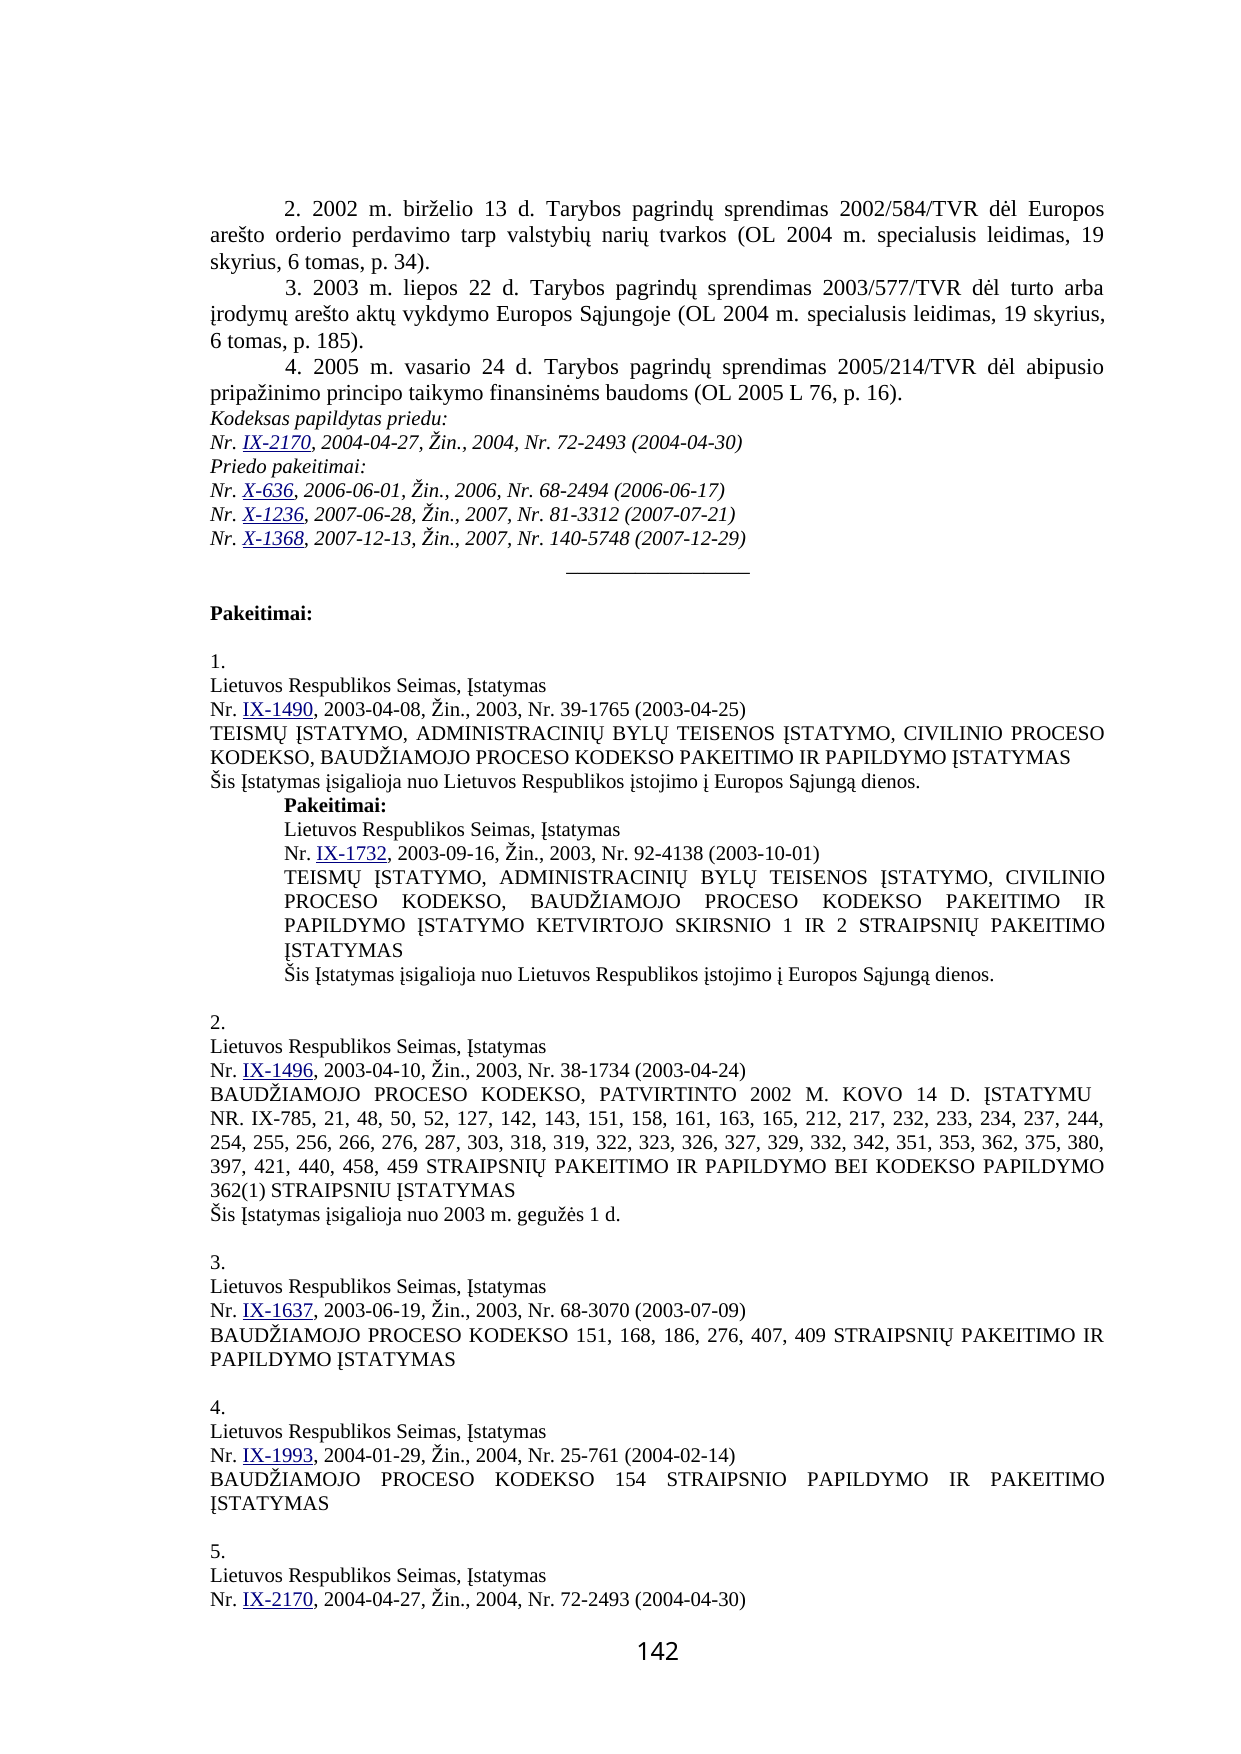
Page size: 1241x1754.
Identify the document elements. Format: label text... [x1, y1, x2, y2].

text BAUDŽIAMOJO PROCESO KODEKSO 151, 168, 186, 276, 407, 409 STRAIPSNIŲ PAKEITIMO IR PAPILDYMO ĮSTATYMAS [210, 1322, 1106, 1371]
text Nr. IX-1490, 2003-04-08, Žin., 2003, Nr. 39-1765 (2003-04-25) [210, 697, 1106, 721]
text Nr. IX-1637, 2003-06-19, Žin., 2003, Nr. 68-3070 (2003-07-09) [210, 1298, 1106, 1322]
text Šis Įstatymas įsigalioja nuo Lietuvos Respublikos įstojimo į Europos Sąjungą dienos. [210, 962, 1106, 986]
text Lietuvos Respublikos Seimas, Įstatymas [210, 1034, 1106, 1058]
text Nr. IX-1732, 2003-09-16, Žin., 2003, Nr. 92-4138 (2003-10-01) [210, 841, 1106, 865]
text Nr. X-636, 2006-06-01, Žin., 2006, Nr. 68-2494 (2006-06-17) [210, 478, 1106, 502]
text 4. [210, 1395, 1106, 1419]
text Šis Įstatymas įsigalioja nuo Lietuvos Respublikos įstojimo į Europos Sąjungą dienos. [210, 769, 1106, 793]
text Pakeitimai: [210, 793, 1106, 817]
text Nr. IX-2170, 2004-04-27, Žin., 2004, Nr. 72-2493 (2004-04-30) [210, 1587, 1106, 1611]
text TEISMŲ ĮSTATYMO, ADMINISTRACINIŲ BYLŲ TEISENOS ĮSTATYMO, CIVILINIO PROCESO KODEKSO, BAUDŽIAMOJO PROCESO KODEKSO PAKEITIMO IR PAPILDYMO ĮSTATYMAS [210, 721, 1106, 769]
text Nr. IX-1496, 2003-04-10, Žin., 2003, Nr. 38-1734 (2003-04-24) [210, 1058, 1106, 1082]
text Šis Įstatymas įsigalioja nuo 2003 m. gegužės 1 d. [210, 1202, 1106, 1226]
text Nr. X-1368, 2007-12-13, Žin., 2007, Nr. 140-5748 (2007-12-29) [210, 526, 1106, 550]
text 2. 2002 m. birželio 13 d. Tarybos pagrindų sprendimas 2002/584/TVR dėl Europos arešto orderio perdavimo tarp valstybių narių tvarkos (OL 2004 m. specialusis leidimas, 19 skyrius, 6 tomas, p. 34). [210, 195, 1106, 274]
text 3. [210, 1250, 1106, 1274]
text Lietuvos Respublikos Seimas, Įstatymas [210, 1563, 1106, 1587]
text Nr. X-1236, 2007-06-28, Žin., 2007, Nr. 81-3312 (2007-07-21) [210, 502, 1106, 526]
text 4. 2005 m. vasario 24 d. Tarybos pagrindų sprendimas 2005/214/TVR dėl abipusio pripažinimo principo taikymo finansinėms baudoms (OL 2005 L 76, p. 16). [210, 353, 1106, 406]
text 2. [210, 1010, 1106, 1034]
text Lietuvos Respublikos Seimas, Įstatymas [210, 1274, 1106, 1298]
text 3. 2003 m. liepos 22 d. Tarybos pagrindų sprendimas 2003/577/TVR dėl turto arba įrodymų arešto aktų vykdymo Europos Sąjungoje (OL 2004 m. specialusis leidimas, 19 skyrius, 6 tomas, p. 185). [210, 274, 1106, 353]
text Priedo pakeitimai: [210, 454, 1106, 478]
text BAUDŽIAMOJO PROCESO KODEKSO, PATVIRTINTO 2002 M. KOVO 14 D. ĮSTATYMU NR. IX-785, 21, 48, 50, 52, 127, 142, 143, 151, 158, 161, 163, 165, 212, 217, 232, 233, 234, 237, 244, 254, 255, 256, 266, 276, 287, 303, 318, 319, 322, 323, 326, 327, 329, 332, 342, 351, 353, 362, 375, 380, 397, 421, 440, 458, 459 STRAIPSNIŲ PAKEITIMO IR PAPILDYMO BEI KODEKSO PAPILDYMO 362(1) STRAIPSNIU ĮSTATYMAS [210, 1082, 1106, 1202]
text Lietuvos Respublikos Seimas, Įstatymas [210, 1419, 1106, 1443]
text Nr. IX-2170, 2004-04-27, Žin., 2004, Nr. 72-2493 (2004-04-30) [210, 430, 1106, 454]
text 1. [210, 649, 1106, 673]
text Nr. IX-1993, 2004-01-29, Žin., 2004, Nr. 25-761 (2004-02-14) [210, 1443, 1106, 1467]
text Lietuvos Respublikos Seimas, Įstatymas [210, 673, 1106, 697]
text BAUDŽIAMOJO PROCESO KODEKSO 154 STRAIPSNIO PAPILDYMO IR PAKEITIMO ĮSTATYMAS [210, 1467, 1106, 1515]
text TEISMŲ ĮSTATYMO, ADMINISTRACINIŲ BYLŲ TEISENOS ĮSTATYMO, CIVILINIO PROCESO KODEKSO, BAUDŽIAMOJO PROCESO KODEKSO PAKEITIMO IR PAPILDYMO ĮSTATYMO KETVIRTOJO SKIRSNIO 1 IR 2 STRAIPSNIŲ PAKEITIMO ĮSTATYMAS [284, 865, 1106, 962]
text ________________ [210, 550, 1106, 577]
text Pakeitimai: [210, 601, 1106, 625]
text Kodeksas papildytas priedu: [210, 406, 1106, 430]
text Lietuvos Respublikos Seimas, Įstatymas [210, 817, 1106, 841]
text 5. [210, 1539, 1106, 1563]
